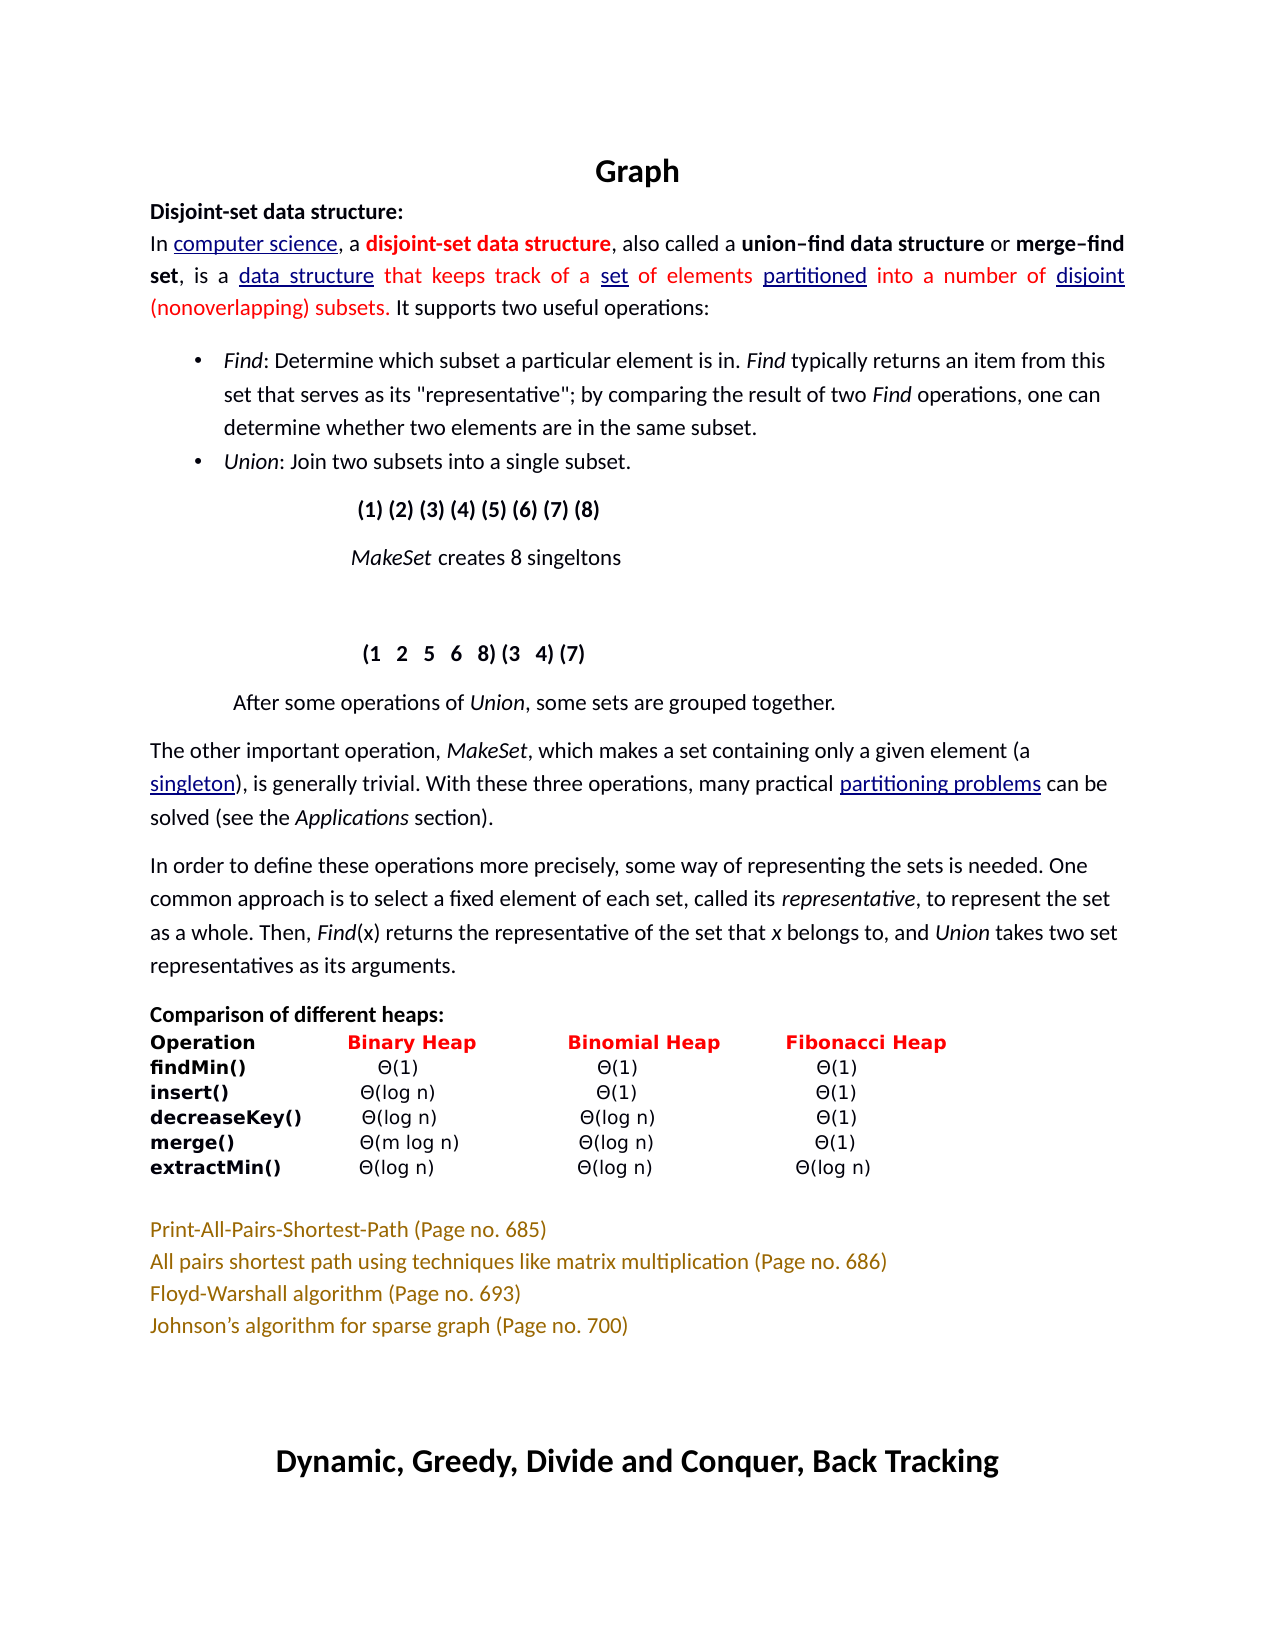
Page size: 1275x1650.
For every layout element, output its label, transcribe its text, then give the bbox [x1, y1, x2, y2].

list Graph [150, 150, 1125, 191]
list Union: Join two subsets into a single subset. [194, 447, 1125, 475]
list Floyd-Warshall algorithm (Page no. 693) [150, 1279, 1125, 1307]
text After some operations of Union, some sets are grouped together. [150, 688, 1125, 716]
list In computer science, a disjoint-set data structure, also called a union–find data structure or merge–find set, is a data structure that keeps track of a set of elements partitioned into a number of disjoint (nonoverlapping) subsets. It supports two useful operations: [150, 229, 1125, 321]
text The other important operation, MakeSet, which makes a set containing only a given element (a singleton), is generally trivial. With these three operations, many practical partitioning problems can be solved (see the Applications section). [150, 736, 1125, 831]
list decreaseKey() Θ(log n) Θ(log n) Θ(1) [150, 1107, 1125, 1129]
list merge() Θ(m log n) Θ(log n) Θ(1) [150, 1132, 1125, 1154]
text (1 2 5 6 8) (3 4) (7) [150, 639, 1125, 667]
list Johnson’s algorithm for sparse graph (Page no. 700) [150, 1311, 1125, 1339]
list insert() Θ(log n) Θ(1) Θ(1) [150, 1082, 1125, 1104]
text (1) (2) (3) (4) (5) (6) (7) (8) [150, 495, 1125, 523]
list All pairs shortest path using techniques like matrix multiplication (Page no. 686) [150, 1247, 1125, 1275]
list Dynamic, Greedy, Divide and Conquer, Back Tracking [150, 1440, 1125, 1481]
list Find: Determine which subset a particular element is in. Find typically returns an item from this set that serves as its "representative"; by comparing the result of two Find operations, one can determine whether two elements are in the same subset. [194, 346, 1125, 441]
list Operation Binary Heap Binomial Heap Fibonacci Heap [150, 1032, 1125, 1054]
list Print-All-Pairs-Shortest-Path (Page no. 685) [150, 1215, 1125, 1243]
list extractMin() Θ(log n) Θ(log n) Θ(log n) [150, 1157, 1125, 1179]
text In order to define these operations more precisely, some way of representing the sets is needed. One common approach is to select a fixed element of each set, called its representative, to represent the set as a whole. Then, Find(x) returns the representative of the set that x belongs to, and Union takes two set representatives as its arguments. [150, 851, 1125, 979]
list findMin() Θ(1) Θ(1) Θ(1) [150, 1057, 1125, 1079]
list Comparison of different heaps: [150, 1000, 1125, 1028]
list Disjoint-set data structure: [150, 197, 1125, 225]
text MakeSet creates 8 singeltons [150, 543, 1125, 571]
